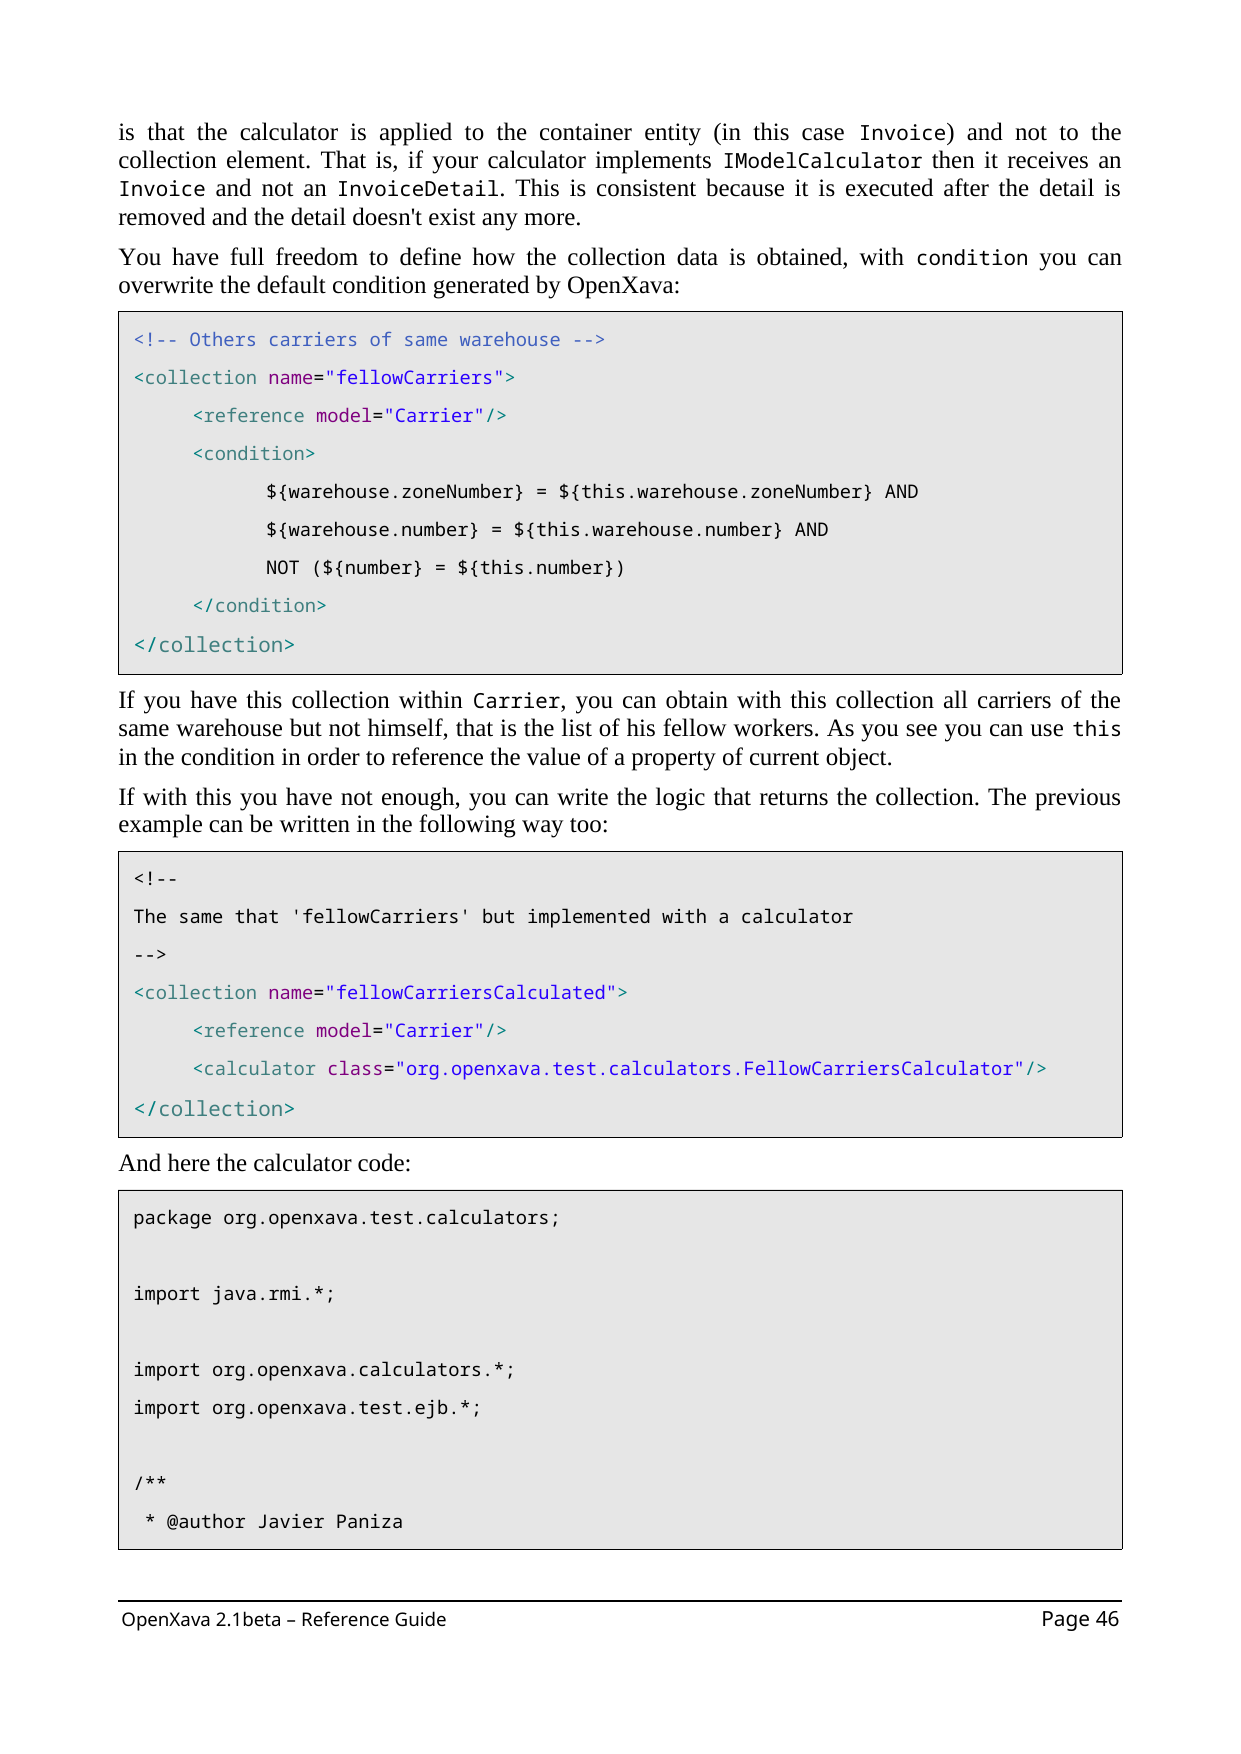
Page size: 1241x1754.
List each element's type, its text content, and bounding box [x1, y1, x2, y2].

text </collection> [119, 1079, 1122, 1137]
text If you have this collection within Carrier, you can obtain with this collection all carriers of the same warehouse but not himself, that is the list of his fellow workers. As you see you can use this in the condition in order to reference the value of a property of current object. [118, 686, 1122, 770]
text <reference model="Carrier"/> [119, 1003, 1122, 1041]
text import java.rmi.*; [119, 1266, 1122, 1304]
text --> [119, 927, 1122, 965]
text is that the calculator is applied to the container entity (in this case Invoice) and not to the collection element. That is, if your calculator implements IModelCalculator then it receives an Invoice and not an InvoiceDetail. This is consistent because it is executed after the detail is removed and the detail doesn't exist any more. [118, 118, 1122, 231]
text ${warehouse.zoneNumber} = ${this.warehouse.zoneNumber} AND [119, 463, 1122, 502]
text If with this you have not enough, you can write the logic that returns the collection. The previous example can be written in the following way too: [118, 783, 1122, 838]
text ${warehouse.number} = ${this.warehouse.number} AND [119, 502, 1122, 539]
text </collection> [119, 616, 1122, 674]
text import org.openxava.test.ejb.*; [119, 1380, 1122, 1418]
text <!-- [119, 852, 1122, 889]
text <condition> [119, 426, 1122, 463]
text import org.openxava.calculators.*; [119, 1342, 1122, 1380]
text The same that 'fellowCarriers' but implemented with a calculator [119, 889, 1122, 927]
text package org.openxava.test.calculators; [119, 1191, 1122, 1228]
text <reference model="Carrier"/> [119, 387, 1122, 426]
text /** [119, 1456, 1122, 1494]
text <collection name="fellowCarriers"> [119, 349, 1122, 387]
text * @author Javier Paniza [119, 1494, 1122, 1549]
text <collection name="fellowCarriersCalculated"> [119, 965, 1122, 1003]
text <!-- Others carriers of same warehouse --> [119, 312, 1122, 349]
text </condition> [119, 578, 1122, 616]
text And here the calculator code: [118, 1149, 1122, 1177]
text NOT (${number} = ${this.number}) [119, 539, 1122, 578]
text <calculator class="org.openxava.test.calculators.FellowCarriersCalculator"/> [119, 1041, 1122, 1079]
text You have full freedom to define how the collection data is obtained, with condition you can overwrite the default condition generated by OpenXava: [118, 243, 1122, 299]
